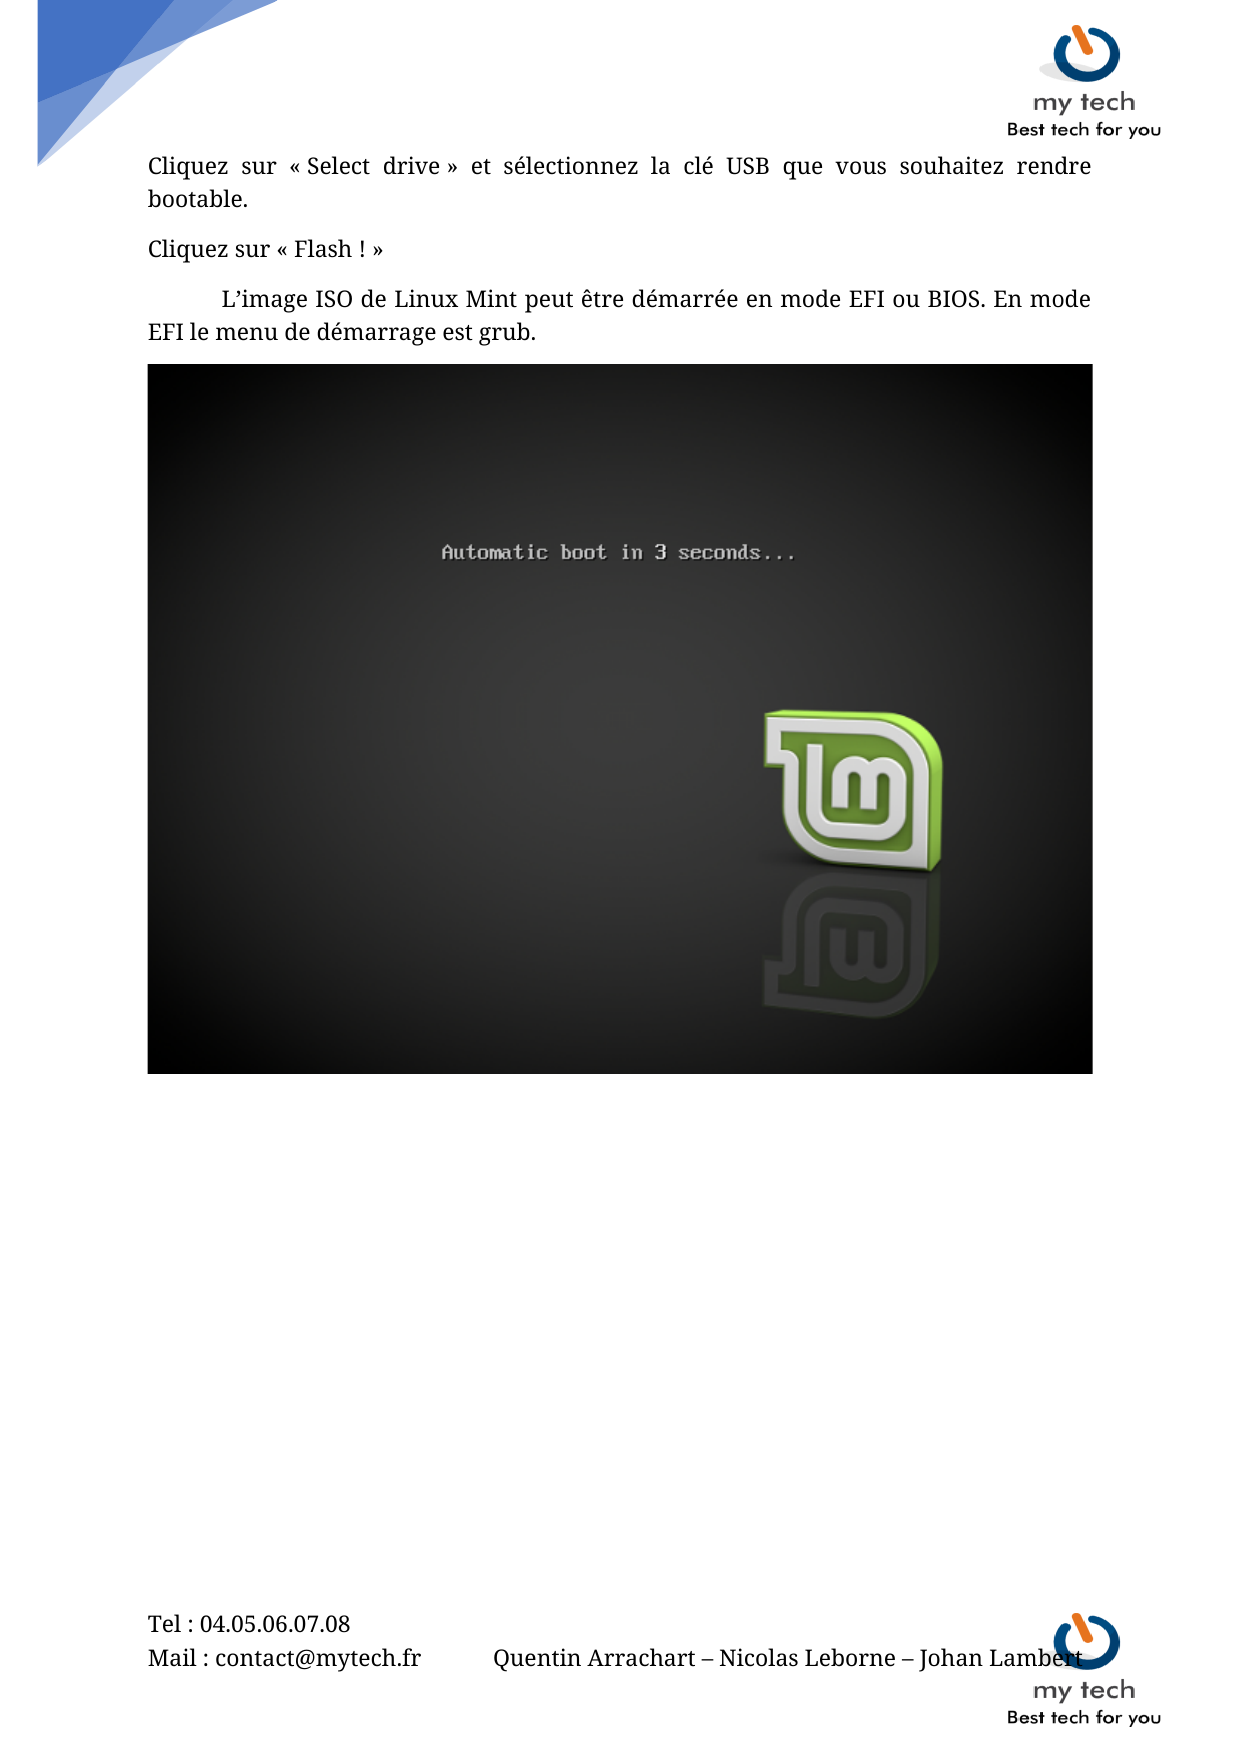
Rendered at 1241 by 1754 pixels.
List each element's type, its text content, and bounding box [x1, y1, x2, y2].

text Cliquez sur « Flash ! » [148, 231, 1093, 264]
text Cliquez sur « Select drive » et sélectionnez la clé USB que vous souhaitez rendre bootable. [148, 148, 1093, 214]
text L’image ISO de Linux Mint peut être démarrée en mode EFI ou BIOS. En mode EFI le menu de démarrage est grub. [148, 281, 1093, 348]
